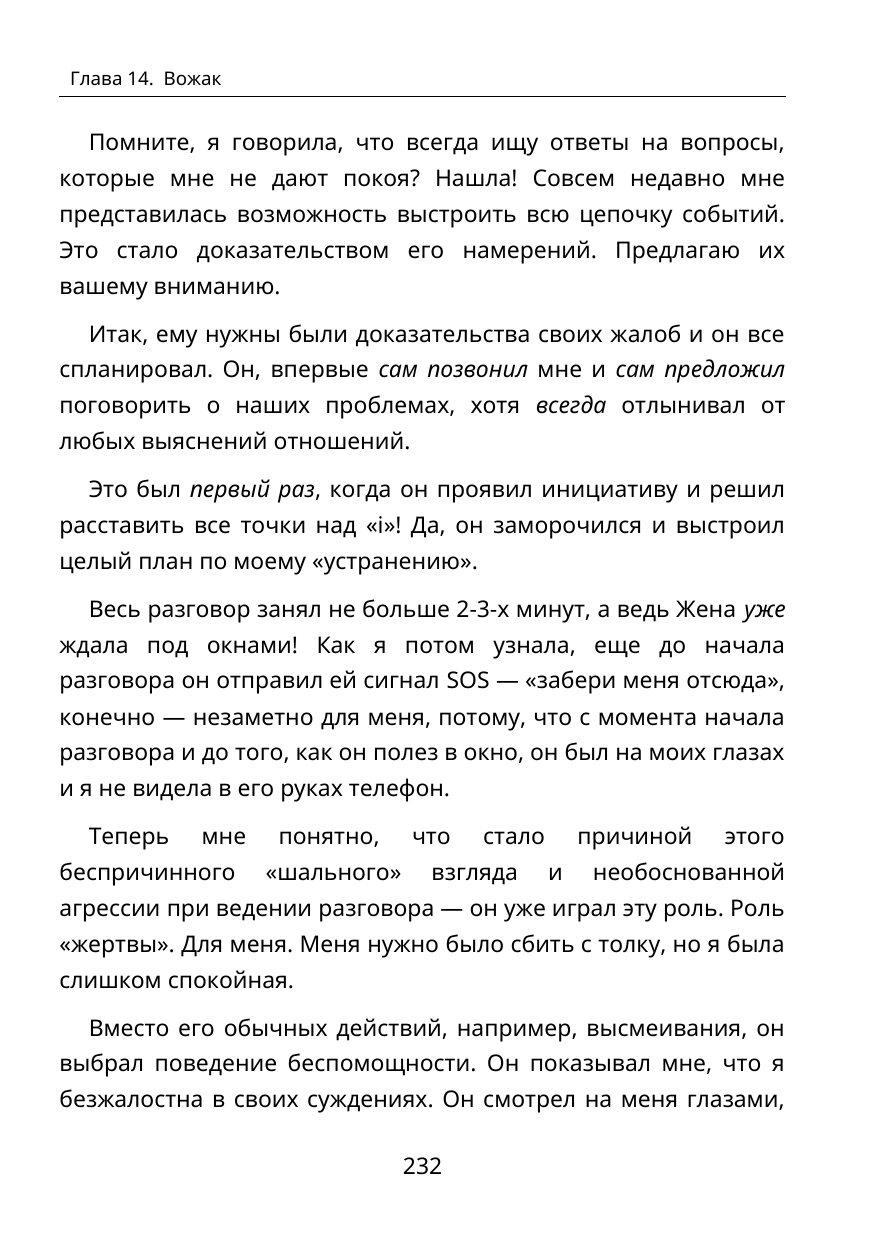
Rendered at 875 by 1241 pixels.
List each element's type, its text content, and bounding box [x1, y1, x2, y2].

text Весь разговор занял не больше 2-3-х минут, а ведь Жена уже ждала под окнами! Как я потом узнала, еще до начала разговора он отправил ей сигнал SOS — «забери меня отсюда», конечно — незаметно для меня, потому, что с момента начала разговора и до того, как он полез в окно, он был на моих глазах и я не видела в его руках телефон. [59, 593, 786, 803]
text Теперь мне понятно, что стало причиной этого беспричинного «шального» взгляда и необоснованной агрессии при ведении разговора — он уже играл эту роль. Роль «жертвы». Для меня. Меня нужно было сбить с толку, но я была слишком спокойная. [59, 820, 786, 995]
text Вместо его обычных действий, например, высмеивания, он выбрал поведение беспомощности. Он показывал мне, что я безжалостна в своих суждениях. Он смотрел на меня глазами, [59, 1011, 786, 1114]
text Помните, я говорила, что всегда ищу ответы на вопросы, которые мне не дают покоя? Нашла! Совсем недавно мне представилась возможность выстроить всю цепочку событий. Это стало доказательством его намерений. Предлагаю их вашему вниманию. [59, 126, 786, 301]
text Это был первый раз, когда он проявил инициативу и решил расставить все точки над «i»! Да, он заморочился и выстроил целый план по моему «устранению». [59, 473, 786, 576]
text Итак, ему нужны были доказательства своих жалоб и он все спланировал. Он, впервые сам позвонил мне и сам предложил поговорить о наших проблемах, хотя всегда отлынивал от любых выяснений отношений. [59, 317, 786, 457]
